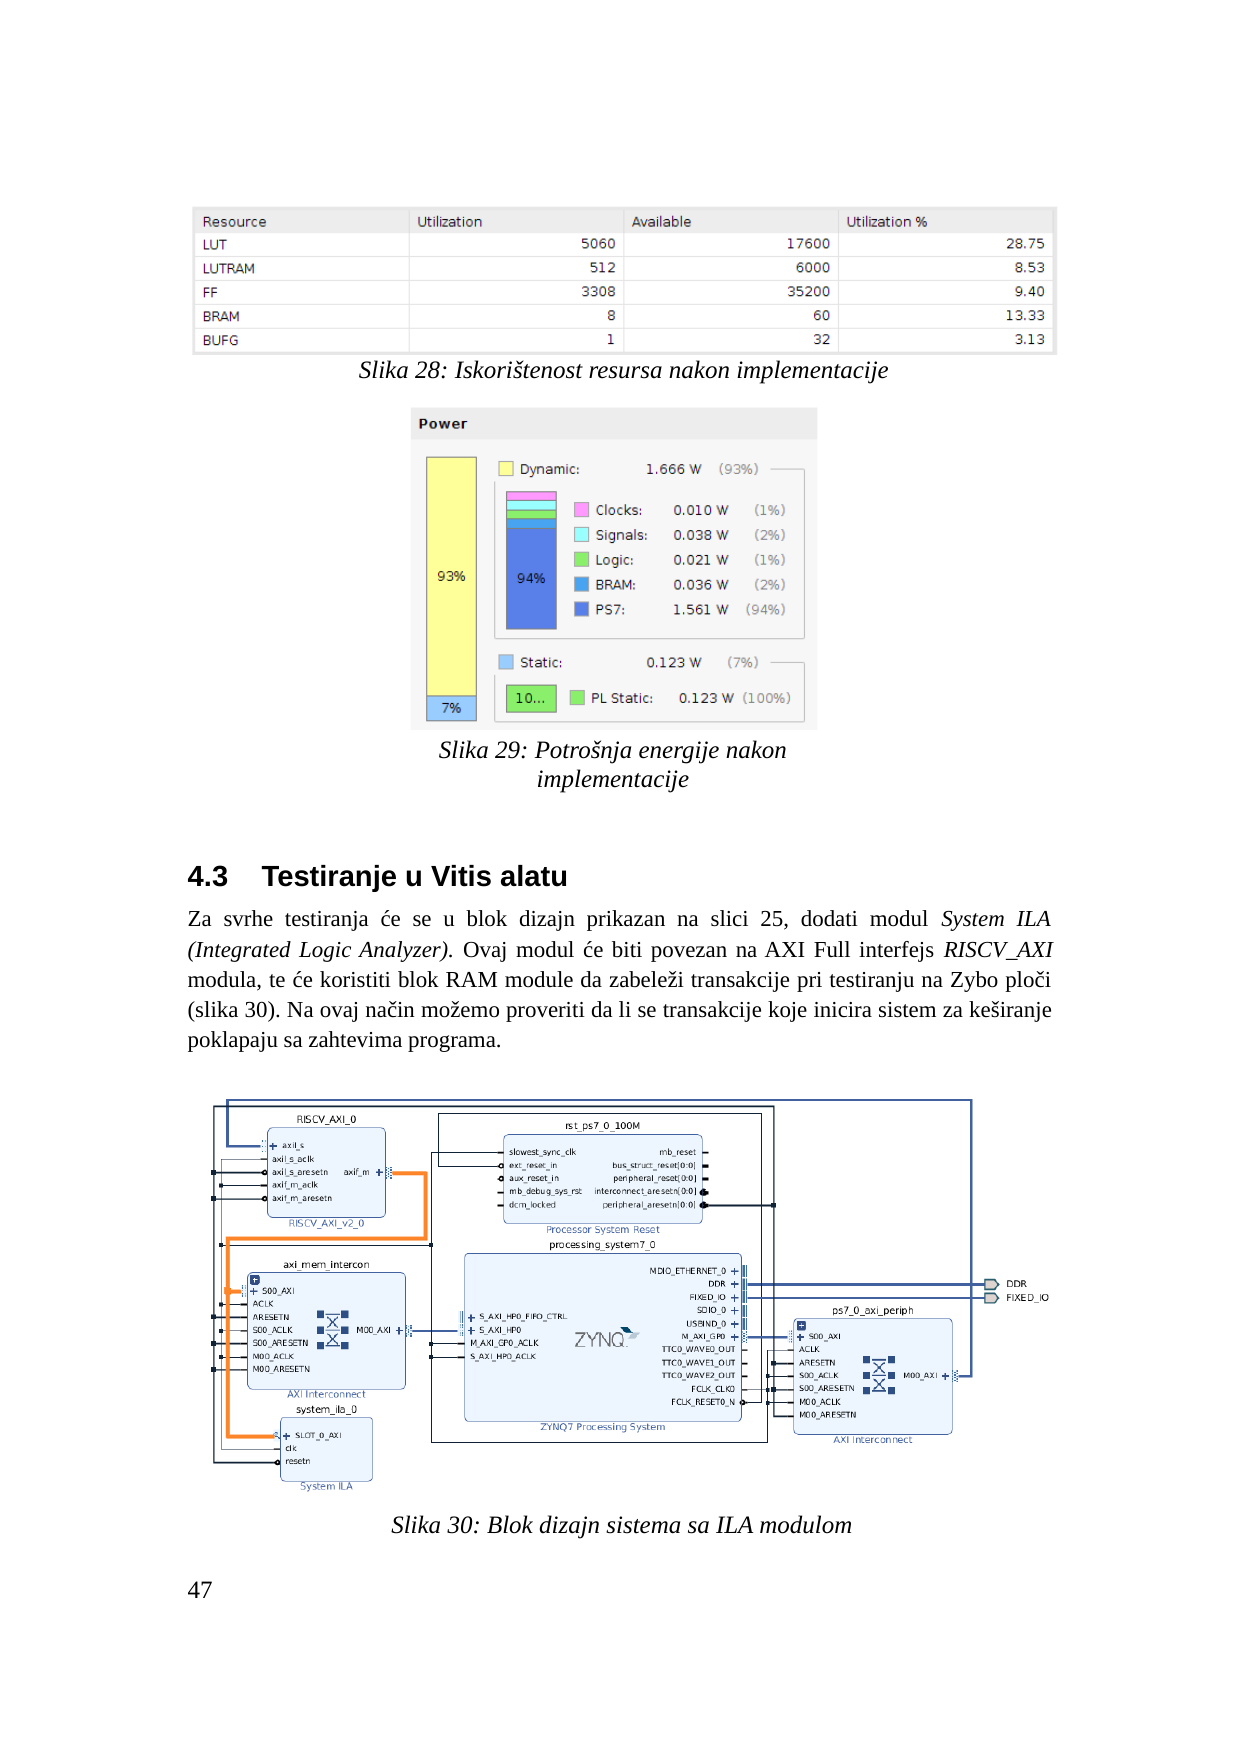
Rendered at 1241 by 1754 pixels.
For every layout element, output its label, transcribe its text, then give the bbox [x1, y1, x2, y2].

text Slika 30: Blok dizajn sistema sa ILA modulom [190, 1505, 1056, 1539]
picture [192, 206, 1058, 355]
text Za svrhe testiranja će se u blok dizajn prikazan na slici 25, dodati modul System ILA (Integrated Logic Analyzer). Ovaj modul će biti povezan na AXI Full interfejs RISCV_AXI modula, te će koristiti blok RAM module da zabeleži transakcije pri testiranju na Zybo ploči (slika 30). Na ovaj način možemo proveriti da li se transakcije koje inicira sistem za keširanje poklapaju sa zahtevima programa. [187, 905, 1053, 1053]
text Slika 29: Potrošnja energije nakon implementacije [411, 730, 817, 792]
text Slika 28: Iskorištenost resursa nakon implementacije [192, 355, 1058, 383]
subtitle Testiranje u Vitis alatu [187, 859, 1053, 893]
picture [410, 407, 818, 730]
picture [190, 1084, 1056, 1505]
